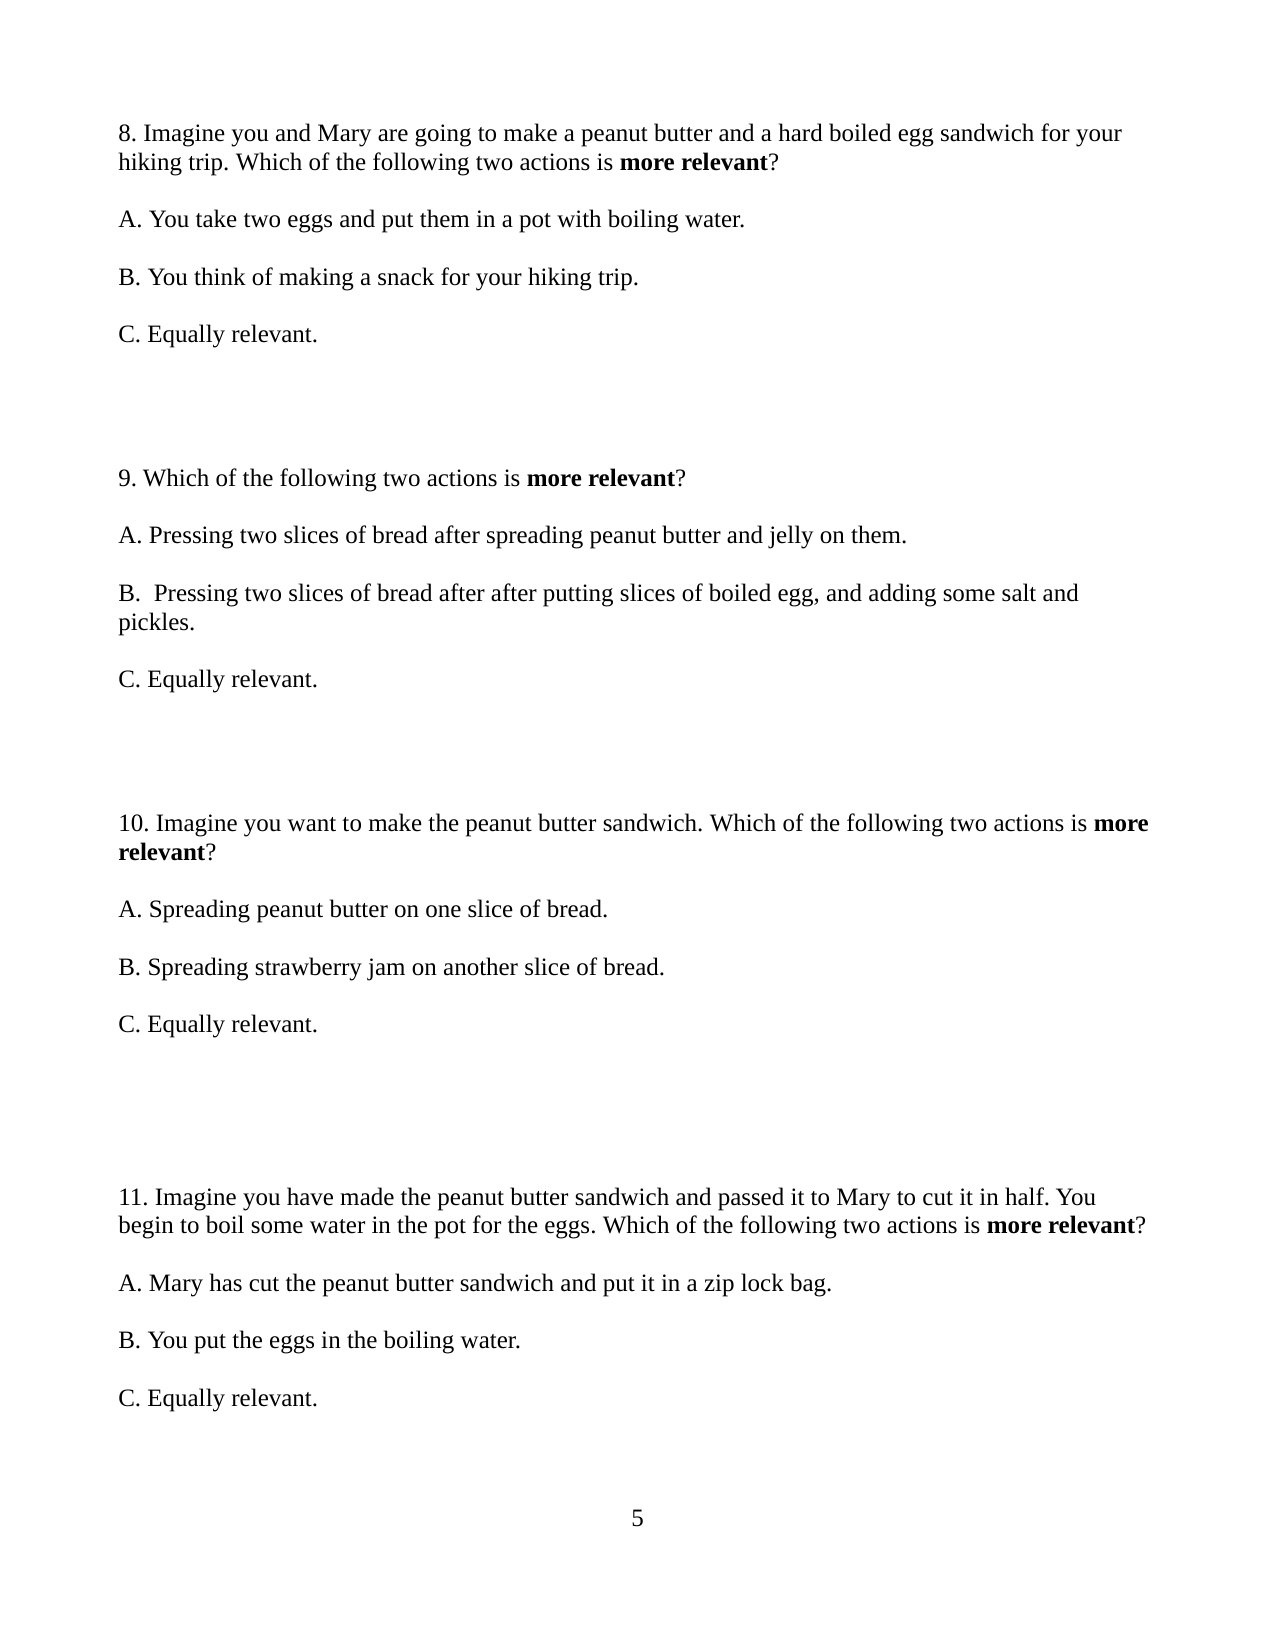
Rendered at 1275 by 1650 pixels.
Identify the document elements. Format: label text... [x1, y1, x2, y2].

text B. Pressing two slices of bread after after putting slices of boiled egg, and adding some salt and pickles. [118, 578, 1157, 636]
text A. You take two eggs and put them in a pot with boiling water. [118, 204, 1157, 233]
text B. You think of making a snack for your hiking trip. [118, 262, 1157, 291]
text 8. Imagine you and Mary are going to make a peanut butter and a hard boiled egg sandwich for your hiking trip. Which of the following two actions is more relevant? [118, 118, 1157, 176]
text 10. Imagine you want to make the peanut butter sandwich. Which of the following two actions is more relevant? [118, 808, 1157, 866]
text A. Mary has cut the peanut butter sandwich and put it in a zip lock bag. [118, 1268, 1157, 1297]
text C. Equally relevant. [118, 1383, 1157, 1412]
text A. Spreading peanut butter on one slice of bread. [118, 894, 1157, 923]
text C. Equally relevant. [118, 319, 1157, 348]
text 9. Which of the following two actions is more relevant? [118, 463, 1157, 492]
text B. Spreading strawberry jam on another slice of bread. [118, 952, 1157, 981]
text C. Equally relevant. [118, 1009, 1157, 1038]
text C. Equally relevant. [118, 664, 1157, 693]
text B. You put the eggs in the boiling water. [118, 1326, 1157, 1354]
text 11. Imagine you have made the peanut butter sandwich and passed it to Mary to cut it in half. You begin to boil some water in the pot for the eggs. Which of the following two actions is more relevant? [118, 1182, 1157, 1239]
text A. Pressing two slices of bread after spreading peanut butter and jelly on them. [118, 521, 1157, 549]
